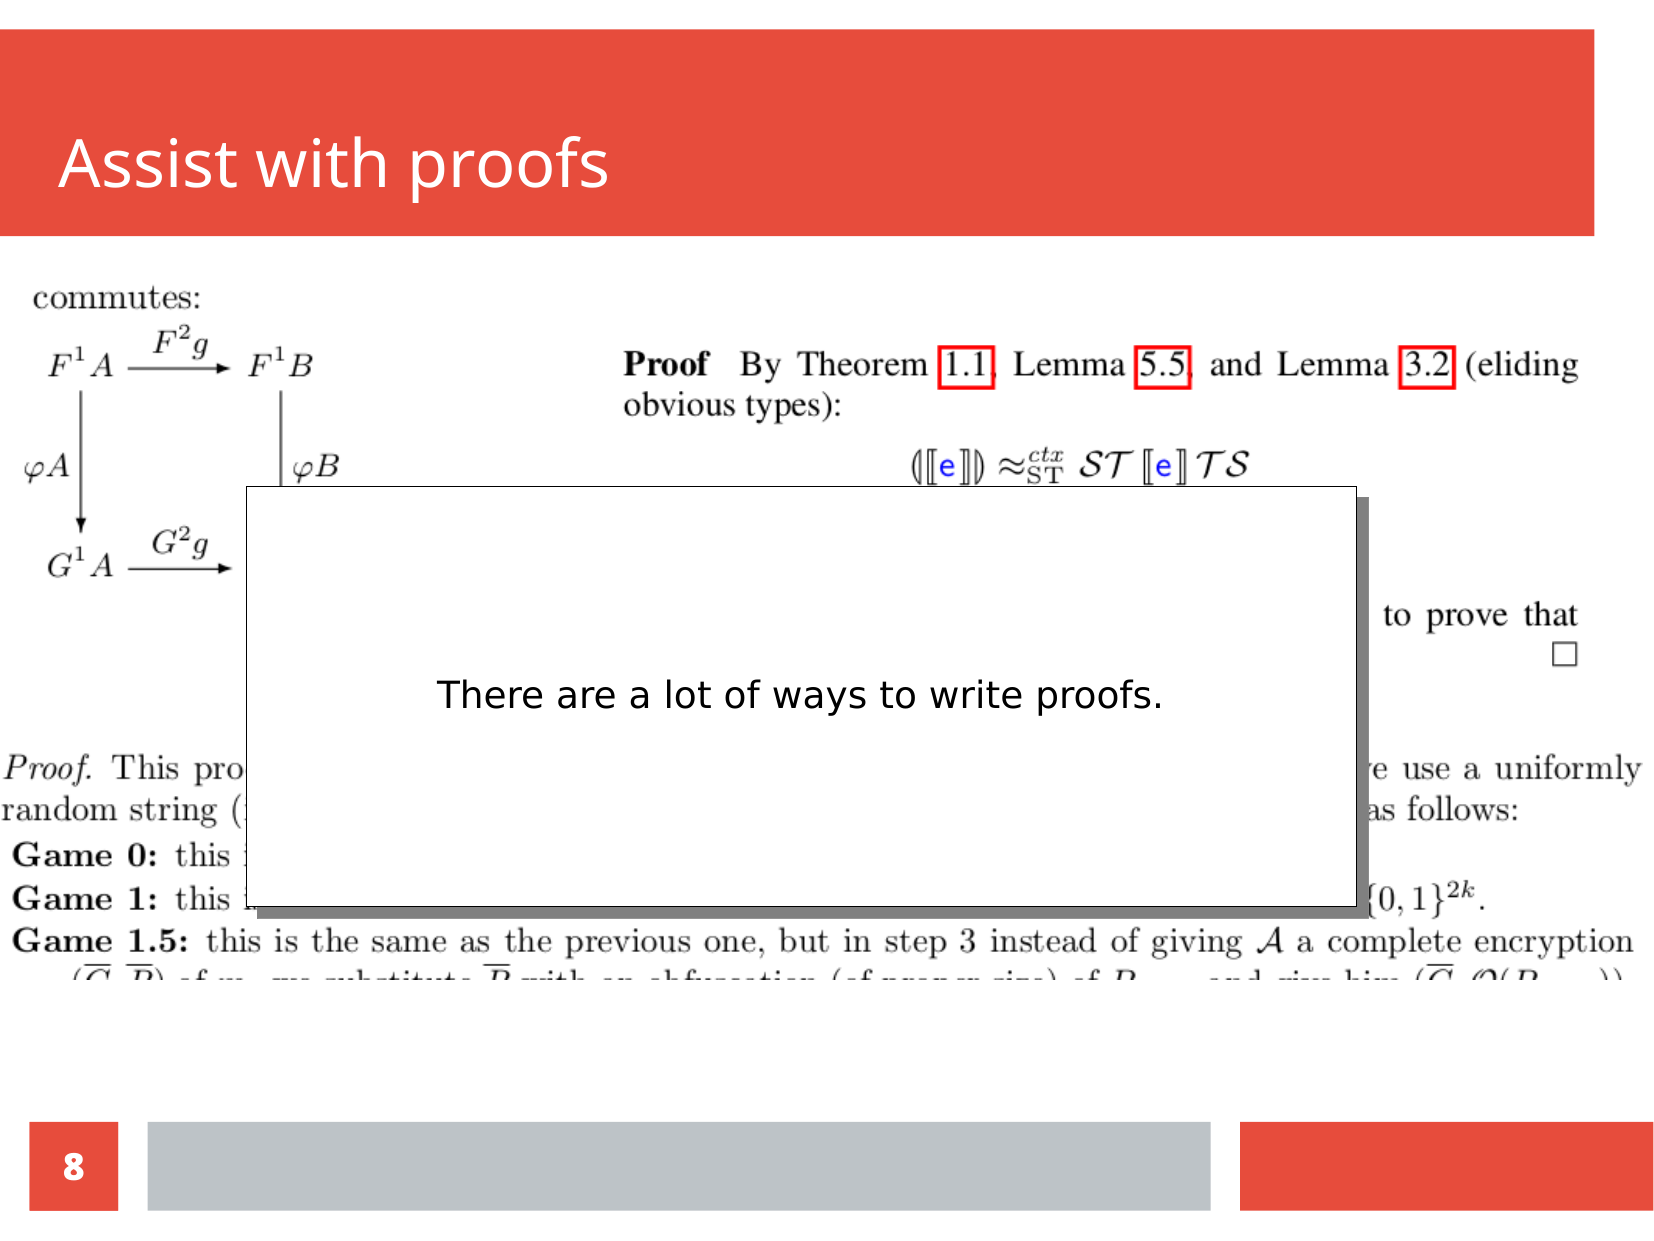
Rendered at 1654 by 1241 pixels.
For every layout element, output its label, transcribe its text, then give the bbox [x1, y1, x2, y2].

title Assist with proofs [59, 59, 1595, 207]
picture [15, 280, 375, 601]
picture [0, 749, 1643, 980]
text_box There are a lot of ways to write proofs. [246, 486, 1357, 907]
picture [615, 344, 1584, 676]
